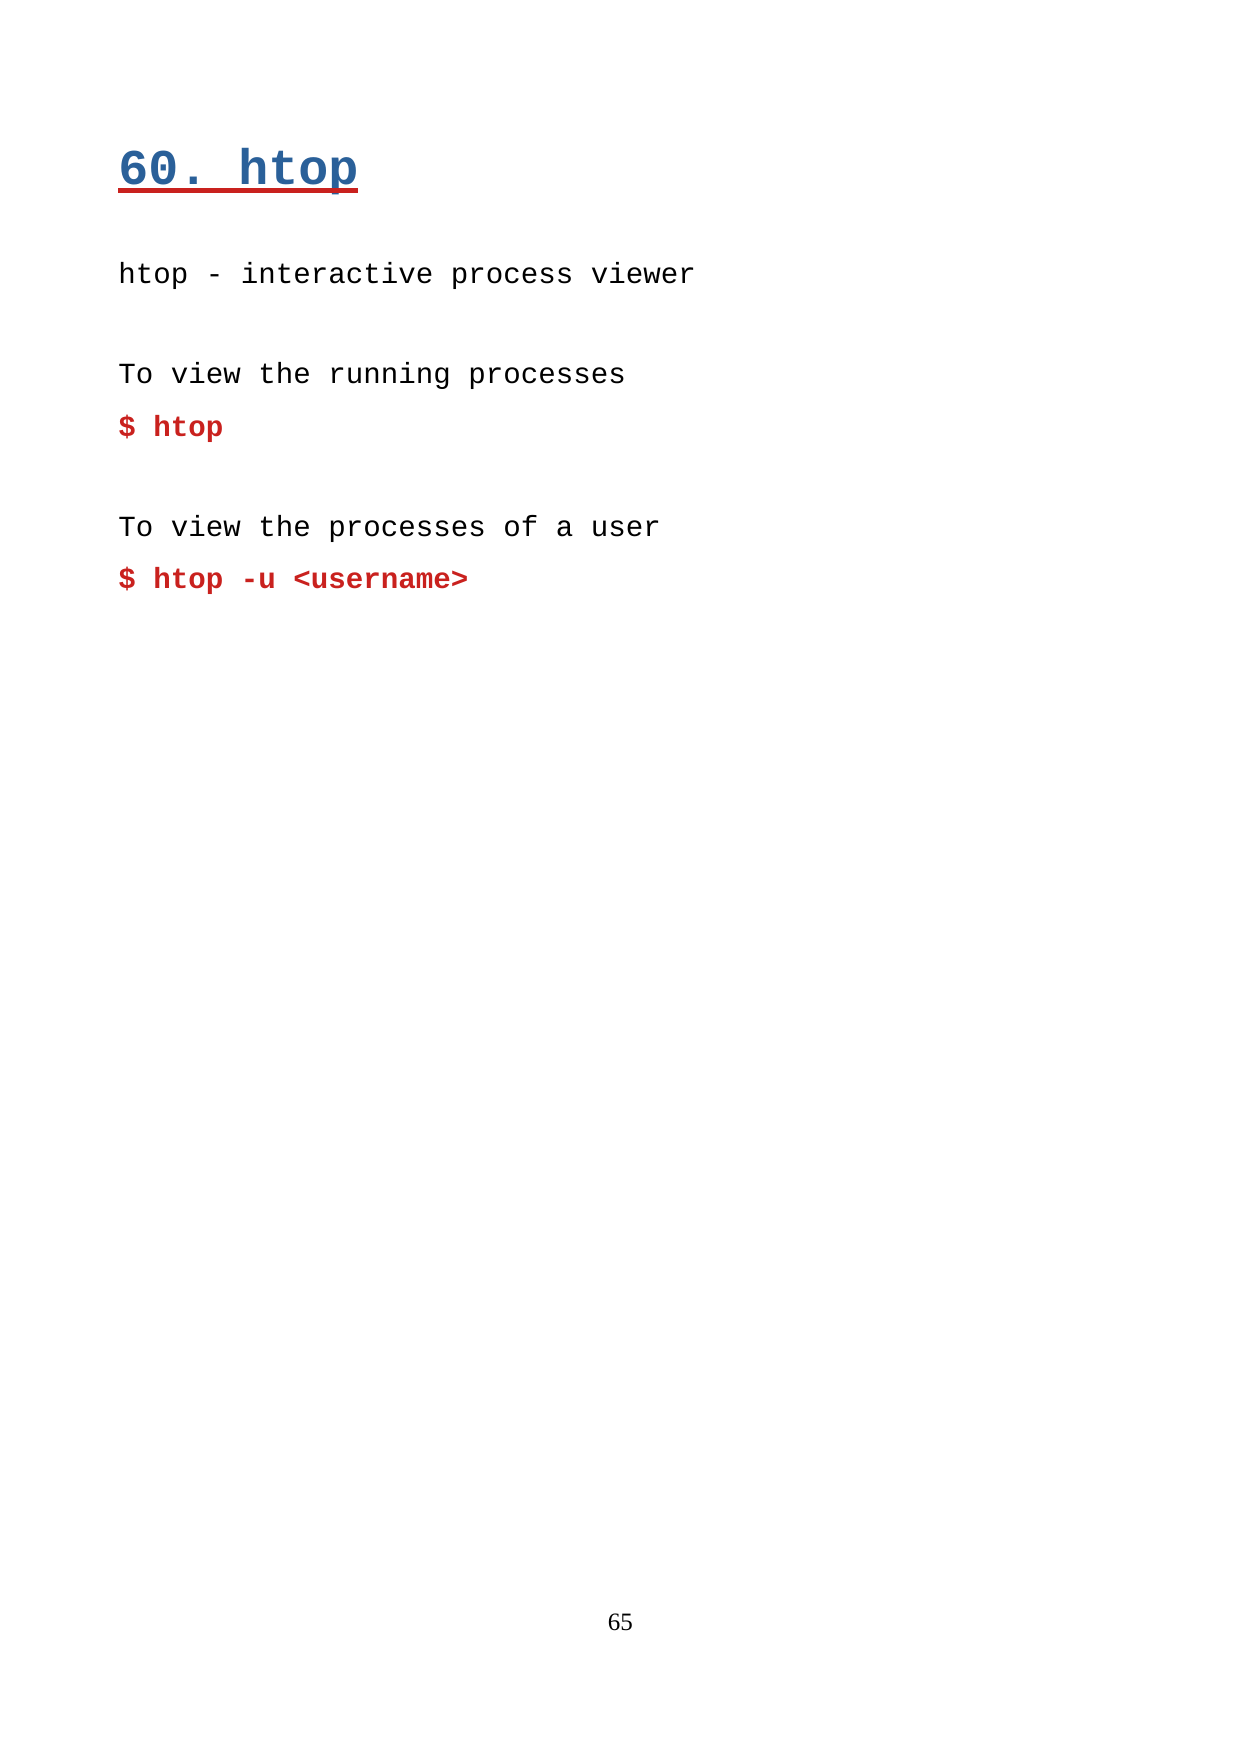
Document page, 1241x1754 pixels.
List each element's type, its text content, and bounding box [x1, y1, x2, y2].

text $ htop -u <username> [118, 564, 1122, 597]
text To view the running processes [118, 359, 1122, 393]
text $ htop [118, 412, 1122, 445]
subtitle 60. htop [118, 143, 1122, 200]
text htop - interactive process viewer [118, 259, 1122, 292]
text To view the processes of a user [118, 512, 1122, 545]
